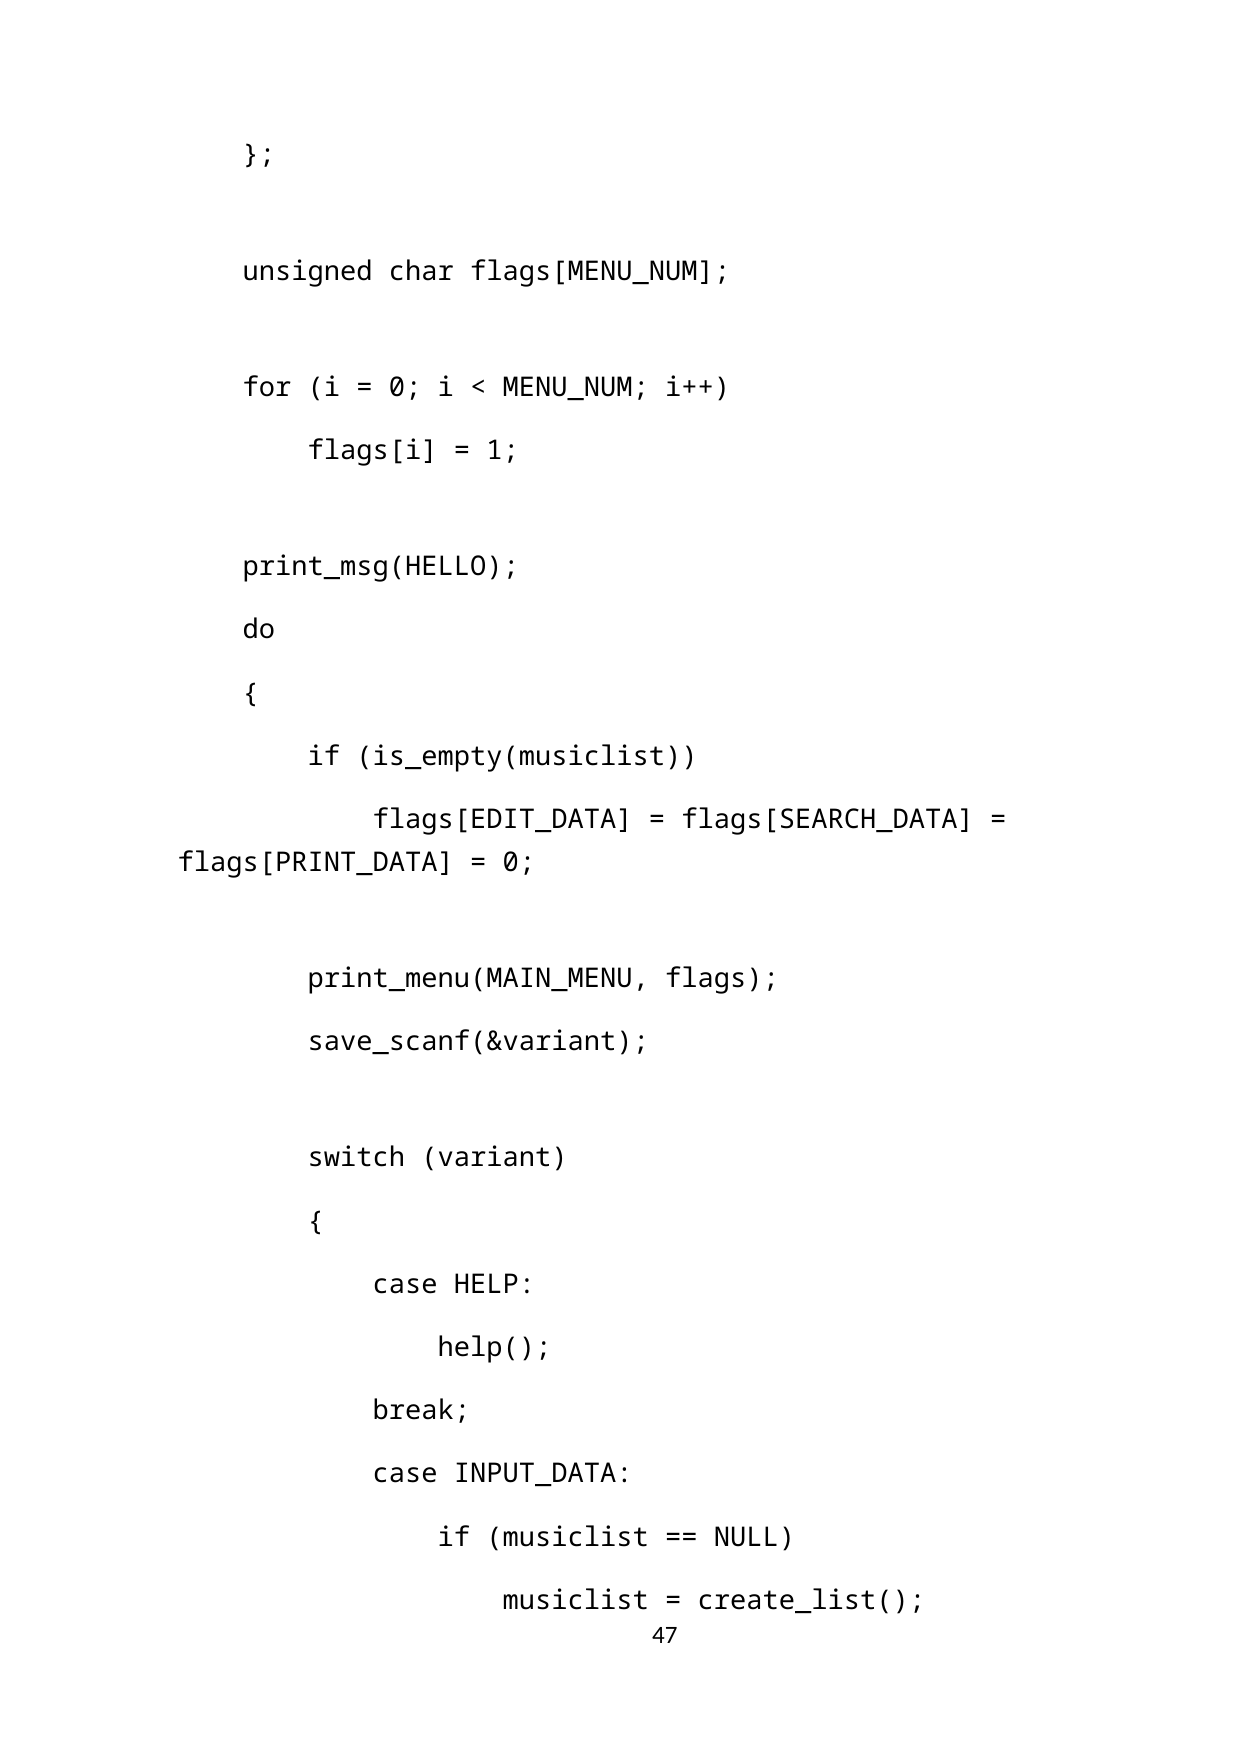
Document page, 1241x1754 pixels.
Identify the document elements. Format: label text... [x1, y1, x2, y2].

text do [177, 610, 1152, 647]
text help(); [177, 1327, 1152, 1364]
text case HELP: [177, 1264, 1152, 1301]
text for (i = 0; i < MENU_NUM; i++) [177, 367, 1152, 404]
text break; [177, 1391, 1152, 1428]
text print_menu(MAIN_MENU, flags); [177, 958, 1152, 995]
text { [177, 673, 1152, 710]
text switch (variant) [177, 1138, 1152, 1175]
text if (is_empty(musiclist)) [177, 736, 1152, 773]
text }; [177, 135, 1152, 172]
text musiclist = create_list(); [177, 1580, 1152, 1617]
text print_msg(HELLO); [177, 547, 1152, 584]
text if (musiclist == NULL) [177, 1517, 1152, 1554]
text flags[i] = 1; [177, 431, 1152, 467]
text unsigned char flags[MENU_NUM]; [177, 251, 1152, 288]
text case INPUT_DATA: [177, 1454, 1152, 1491]
text flags[EDIT_DATA] = flags[SEARCH_DATA] = flags[PRINT_DATA] = 0; [177, 800, 1152, 879]
text { [177, 1201, 1152, 1238]
text save_scanf(&variant); [177, 1022, 1152, 1058]
